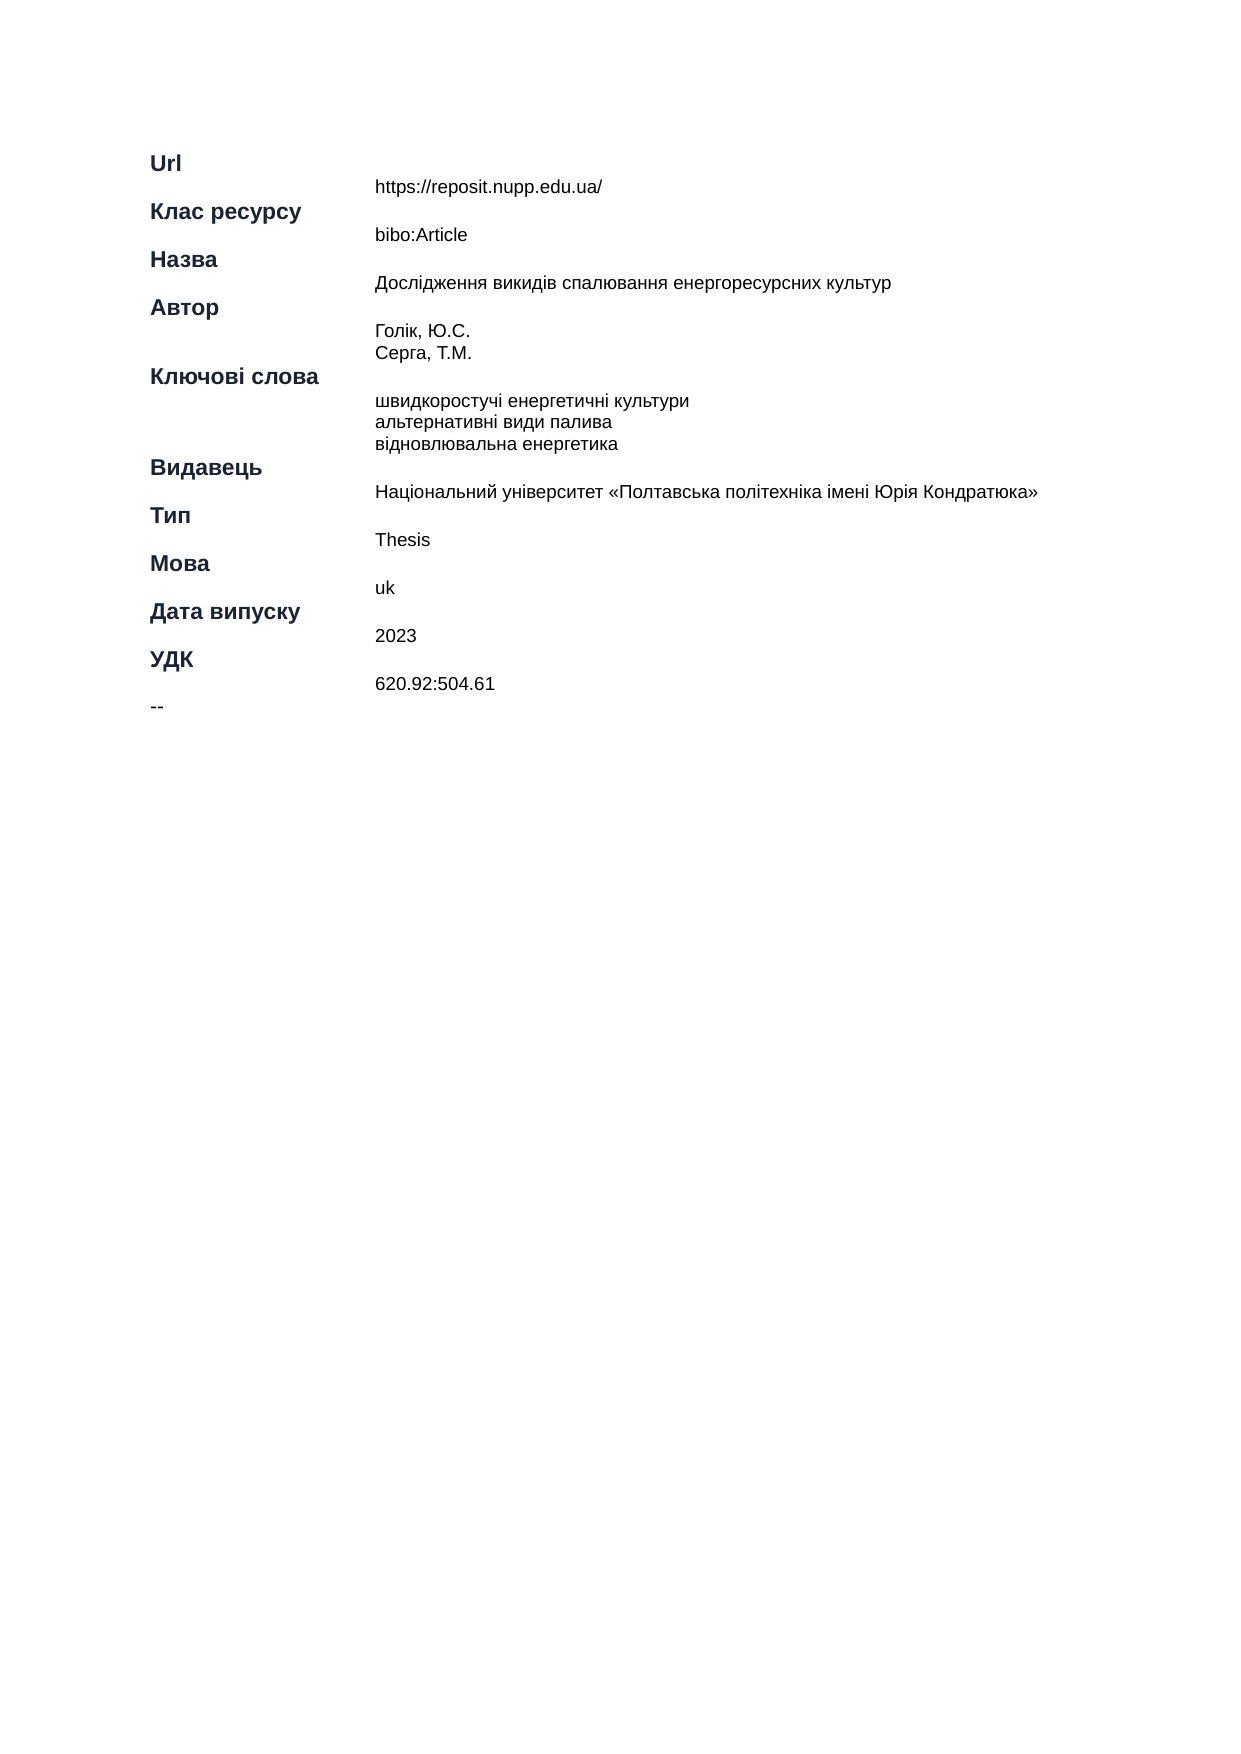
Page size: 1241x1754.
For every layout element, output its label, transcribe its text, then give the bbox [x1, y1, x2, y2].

text Національний університет «Полтавська політехніка імені Юрія Кондратюка» [375, 481, 1090, 502]
text -- [150, 694, 1090, 718]
text Видавець [150, 454, 1090, 481]
text Ключові слова [150, 363, 1090, 389]
text Клас ресурсу [150, 198, 1090, 224]
text Тип [150, 502, 1090, 528]
text 2023 [375, 624, 1090, 646]
text https://reposit.nupp.edu.ua/ [375, 176, 1090, 198]
text Мова [150, 550, 1090, 576]
text 620.92:504.61 [375, 672, 1090, 694]
text швидкоростучі енергетичні культури [375, 389, 1090, 411]
text УДК [150, 646, 1090, 672]
text відновлювальна енергетика [375, 433, 1090, 454]
text Url [150, 150, 1090, 176]
text bibo:Article [375, 224, 1090, 246]
text uk [375, 576, 1090, 598]
text Дата випуску [150, 598, 1090, 624]
text Автор [150, 294, 1090, 320]
text Thesis [375, 528, 1090, 550]
text альтернативні види палива [375, 411, 1090, 433]
text Назва [150, 246, 1090, 272]
text Дослідження викидів спалювання енергоресурсних культур [375, 272, 1090, 294]
text Серга, Т.М. [375, 342, 1090, 363]
text Голік, Ю.С. [375, 320, 1090, 342]
